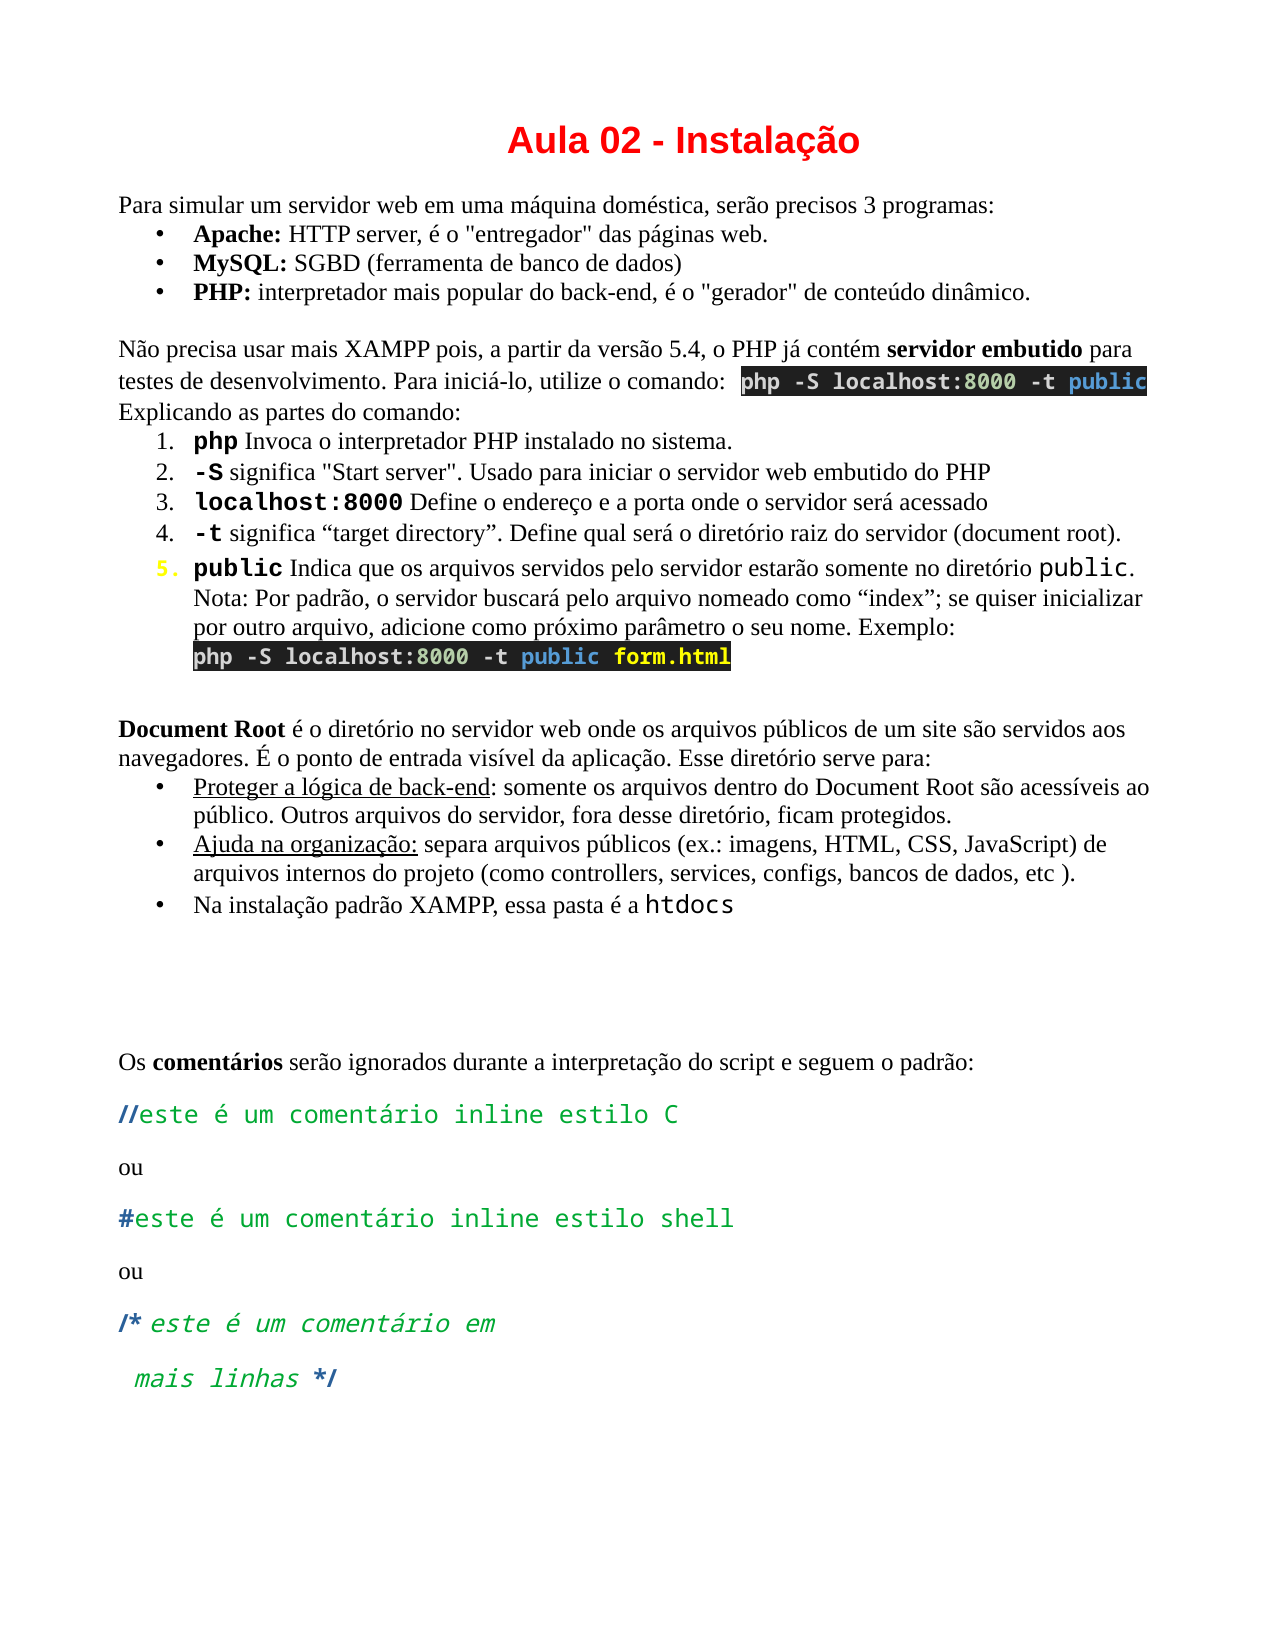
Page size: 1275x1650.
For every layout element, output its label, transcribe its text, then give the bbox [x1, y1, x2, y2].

list localhost:8000 Define o endereço e a porta onde o servidor será acessado [156, 487, 1175, 518]
list -t significa “target directory”. Define qual será o diretório raiz do servidor (document root). [156, 518, 1175, 549]
list php Invoca o interpretador PHP instalado no sistema. [156, 426, 1175, 457]
list Proteger a lógica de back-end: somente os arquivos dentro do Document Root são acessíveis ao público. Outros arquivos do servidor, fora desse diretório, ficam protegidos. [156, 772, 1175, 829]
list -S significa "Start server". Usado para iniciar o servidor web embutido do PHP [156, 457, 1175, 487]
text Não precisa usar mais XAMPP pois, a partir da versão 5.4, o PHP já contém servidor embutido para testes de desenvolvimento. Para iniciá-lo, utilize o comando: php -S localhost:8000 -t public Explicando as partes do comando: [118, 334, 1175, 426]
text Document Root é o diretório no servidor web onde os arquivos públicos de um site são servidos aos navegadores. É o ponto de entrada visível da aplicação. Esse diretório serve para: [118, 714, 1175, 772]
list Apache: HTTP server, é o "entregador" das páginas web. [156, 219, 1175, 248]
text Os comentários serão ignorados durante a interpretação do script e seguem o padrão: [118, 1047, 1175, 1076]
list Ajuda na organização: separa arquivos públicos (ex.: imagens, HTML, CSS, JavaScript) de arquivos internos do projeto (como controllers, services, configs, bancos de dados, etc ). [156, 829, 1175, 887]
list Na instalação padrão XAMPP, essa pasta é a htdocs [156, 887, 1175, 921]
text #este é um comentário inline estilo shell [118, 1201, 1175, 1235]
list public Indica que os arquivos servidos pelo servidor estarão somente no diretório public. Nota: Por padrão, o servidor buscará pelo arquivo nomeado como “index”; se quiser inicializar por outro arquivo, adicione como próximo parâmetro o seu nome. Exemplo: php -S localhost:8000 -t public form.html [156, 549, 1175, 671]
list PHP: interpretador mais popular do back-end, é o "gerador" de conteúdo dinâmico. [156, 277, 1175, 306]
text ou [118, 1152, 1175, 1181]
text /* este é um comentário em [118, 1306, 1175, 1339]
text ou [118, 1256, 1175, 1285]
list MySQL: SGBD (ferramenta de banco de dados) [156, 248, 1175, 277]
subtitle Aula 02 - Instalação [118, 118, 1175, 162]
text Para simular um servidor web em uma máquina doméstica, serão precisos 3 programas: [118, 191, 1175, 219]
text //este é um comentário inline estilo C [118, 1097, 1175, 1131]
text mais linhas */ [118, 1361, 1175, 1395]
